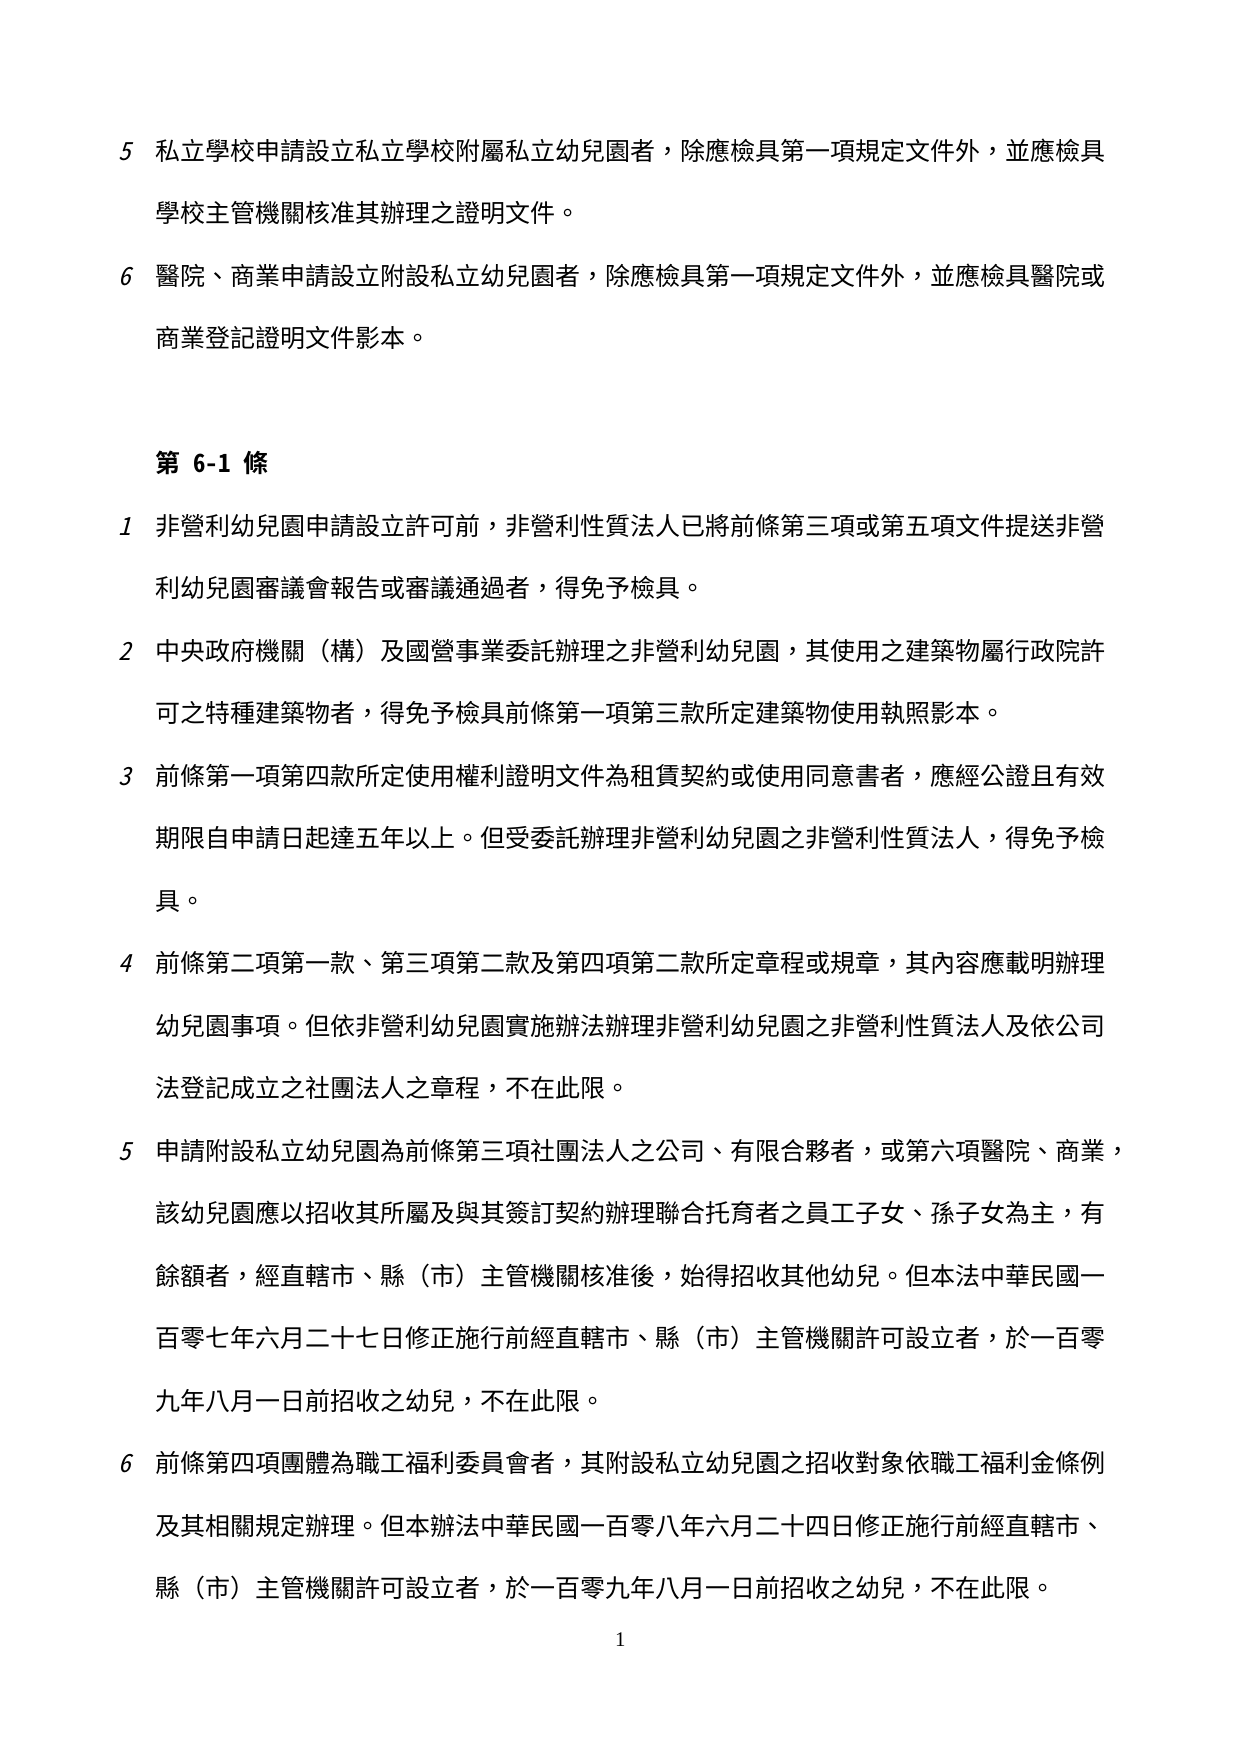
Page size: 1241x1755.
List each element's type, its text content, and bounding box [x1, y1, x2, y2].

text 第 6-1 條 [156, 420, 1122, 483]
text 5 申請附設私立幼兒園為前條第三項社團法人之公司、有限合夥者，或第六項醫院、商業，該幼兒園應以招收其所屬及與其簽訂契約辦理聯合托育者之員工子女、孫子女為主，有餘額者，經直轄市、縣（市）主管機關核准後，始得招收其他幼兒。但本法中華民國一百零七年六月二十七日修正施行前經直轄市、縣（市）主管機關許可設立者，於一百零九年八月一日前招收之幼兒，不在此限。 [118, 1108, 1122, 1420]
text 6 前條第四項團體為職工福利委員會者，其附設私立幼兒園之招收對象依職工福利金條例及其相關規定辦理。但本辦法中華民國一百零八年六月二十四日修正施行前經直轄市、縣（市）主管機關許可設立者，於一百零九年八月一日前招收之幼兒，不在此限。 [118, 1420, 1122, 1608]
text 5 私立學校申請設立私立學校附屬私立幼兒園者，除應檢具第一項規定文件外，並應檢具學校主管機關核准其辦理之證明文件。 [118, 108, 1122, 233]
text 1 非營利幼兒園申請設立許可前，非營利性質法人已將前條第三項或第五項文件提送非營利幼兒園審議會報告或審議通過者，得免予檢具。 [118, 483, 1122, 608]
text 2 中央政府機關（構）及國營事業委託辦理之非營利幼兒園，其使用之建築物屬行政院許可之特種建築物者，得免予檢具前條第一項第三款所定建築物使用執照影本。 [118, 608, 1122, 733]
text 4 前條第二項第一款、第三項第二款及第四項第二款所定章程或規章，其內容應載明辦理幼兒園事項。但依非營利幼兒園實施辦法辦理非營利幼兒園之非營利性質法人及依公司法登記成立之社團法人之章程，不在此限。 [118, 920, 1122, 1108]
text 6 醫院、商業申請設立附設私立幼兒園者，除應檢具第一項規定文件外，並應檢具醫院或商業登記證明文件影本。 [118, 233, 1122, 358]
text 3 前條第一項第四款所定使用權利證明文件為租賃契約或使用同意書者，應經公證且有效期限自申請日起達五年以上。但受委託辦理非營利幼兒園之非營利性質法人，得免予檢具。 [118, 733, 1122, 920]
